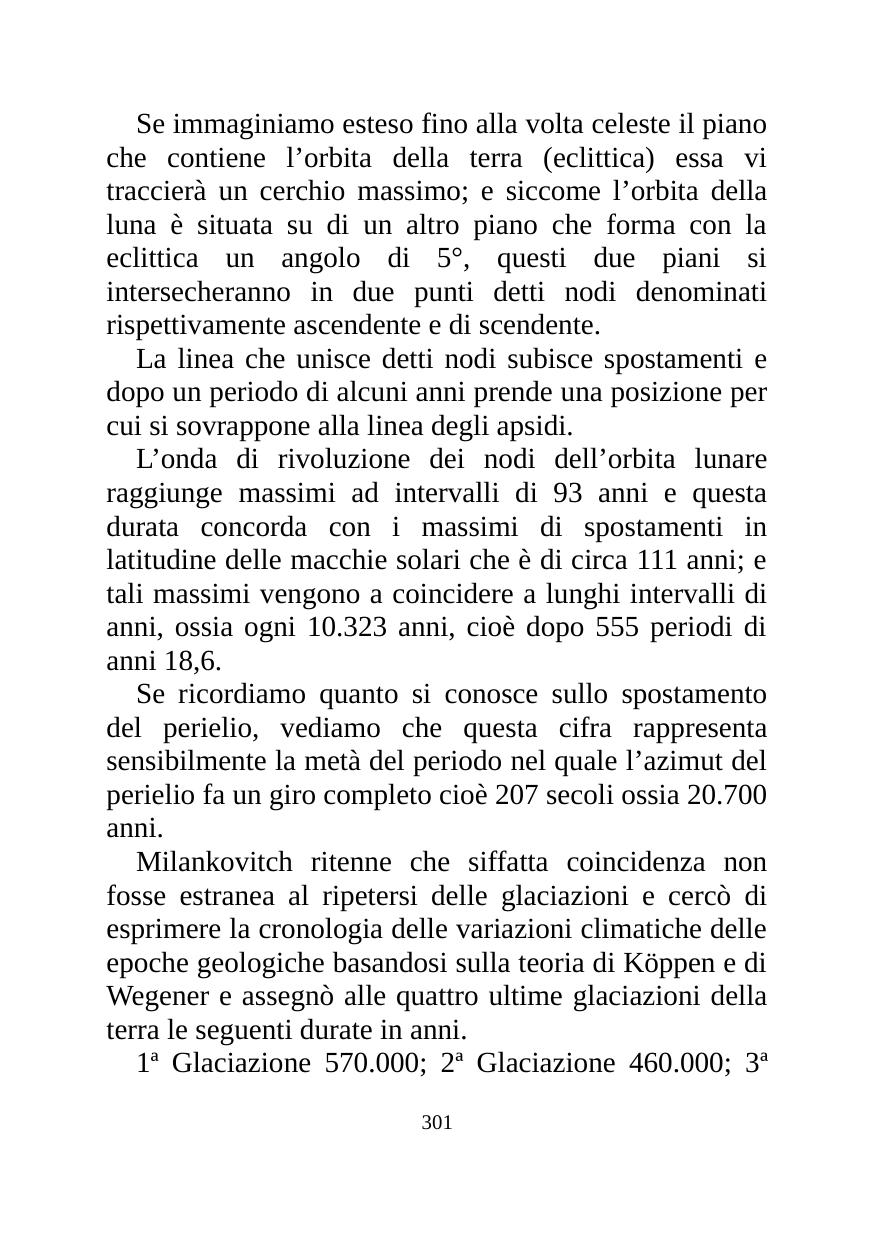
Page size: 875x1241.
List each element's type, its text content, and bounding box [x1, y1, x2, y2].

text Se immaginiamo esteso fino alla volta celeste il piano che contiene l’orbita della terra (eclittica) essa vi traccierà un cerchio massimo; e siccome l’orbita della luna è situata su di un altro piano che forma con la eclittica un angolo di 5°, questi due piani si intersecheranno in due punti detti nodi denominati rispettivamente ascendente e di scendente. [106, 106, 768, 341]
text L’onda di rivoluzione dei nodi dell’orbita lunare raggiunge massimi ad intervalli di 93 anni e questa durata concorda con i massimi di spostamenti in latitudine delle macchie solari che è di circa 111 anni; e tali massimi vengono a coincidere a lunghi intervalli di anni, ossia ogni 10.323 anni, cioè dopo 555 periodi di anni 18,6. [106, 442, 768, 676]
text Milankovitch ritenne che siffatta coincidenza non fosse estranea al ripetersi delle glaciazioni e cercò di esprimere la cronologia delle variazioni climatiche delle epoche geologiche basandosi sulla teoria di Köppen e di Wegener e assegnò alle quattro ultime glaciazioni della terra le seguenti durate in anni. [106, 844, 768, 1045]
text Se ricordiamo quanto si conosce sullo spostamento del perielio, vediamo che questa cifra rappresenta sensibilmente la metà del periodo nel quale l’azimut del perielio fa un giro completo cioè 207 secoli ossia 20.700 anni. [106, 676, 768, 844]
text 1ª Glaciazione 570.000; 2ª Glaciazione 460.000; 3ª [106, 1045, 768, 1079]
text La linea che unisce detti nodi subisce spostamenti e dopo un periodo di alcuni anni prende una posizione per cui si sovrappone alla linea degli apsidi. [106, 341, 768, 442]
